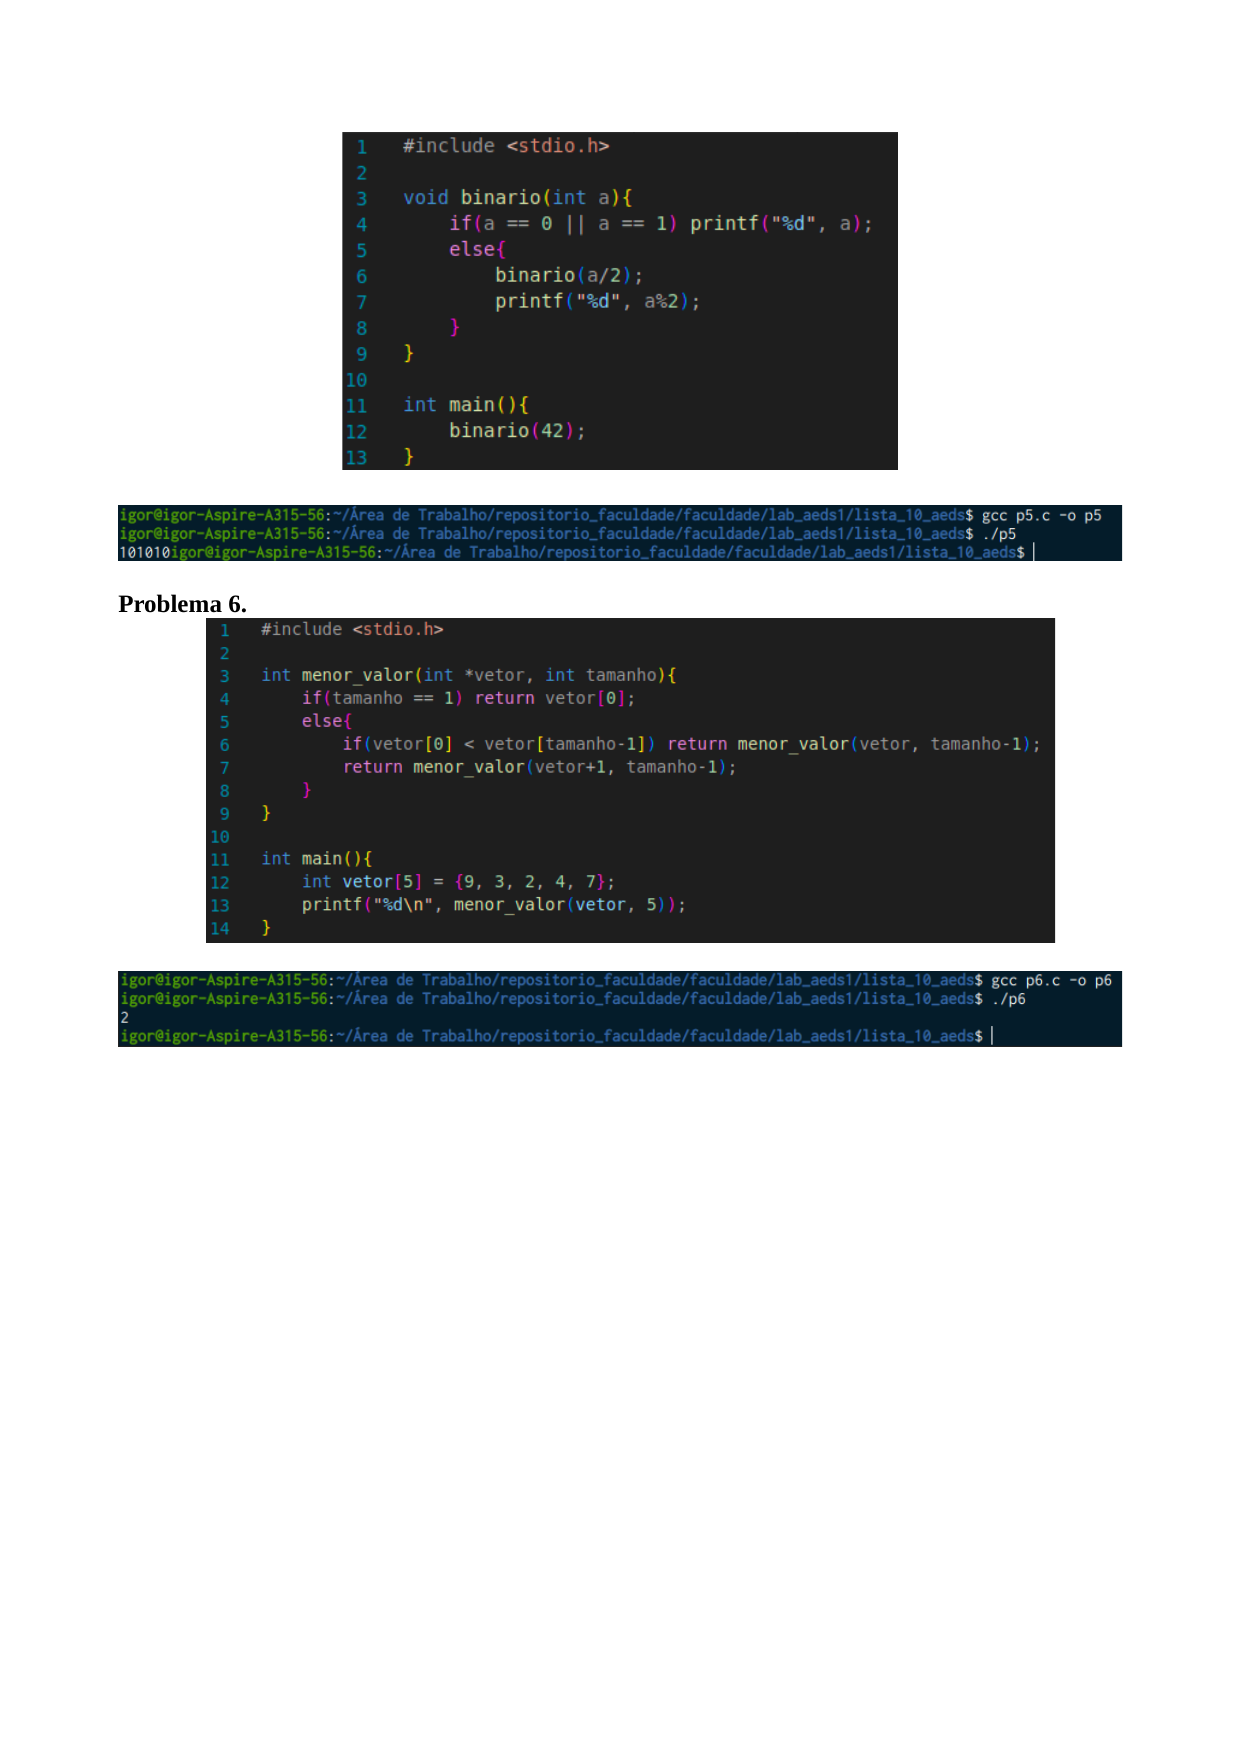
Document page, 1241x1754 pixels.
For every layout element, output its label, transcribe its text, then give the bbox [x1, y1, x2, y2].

picture [118, 505, 1123, 561]
text Problema 6. [118, 589, 1122, 618]
picture [342, 132, 898, 470]
picture [118, 971, 1123, 1047]
picture [206, 618, 1055, 943]
